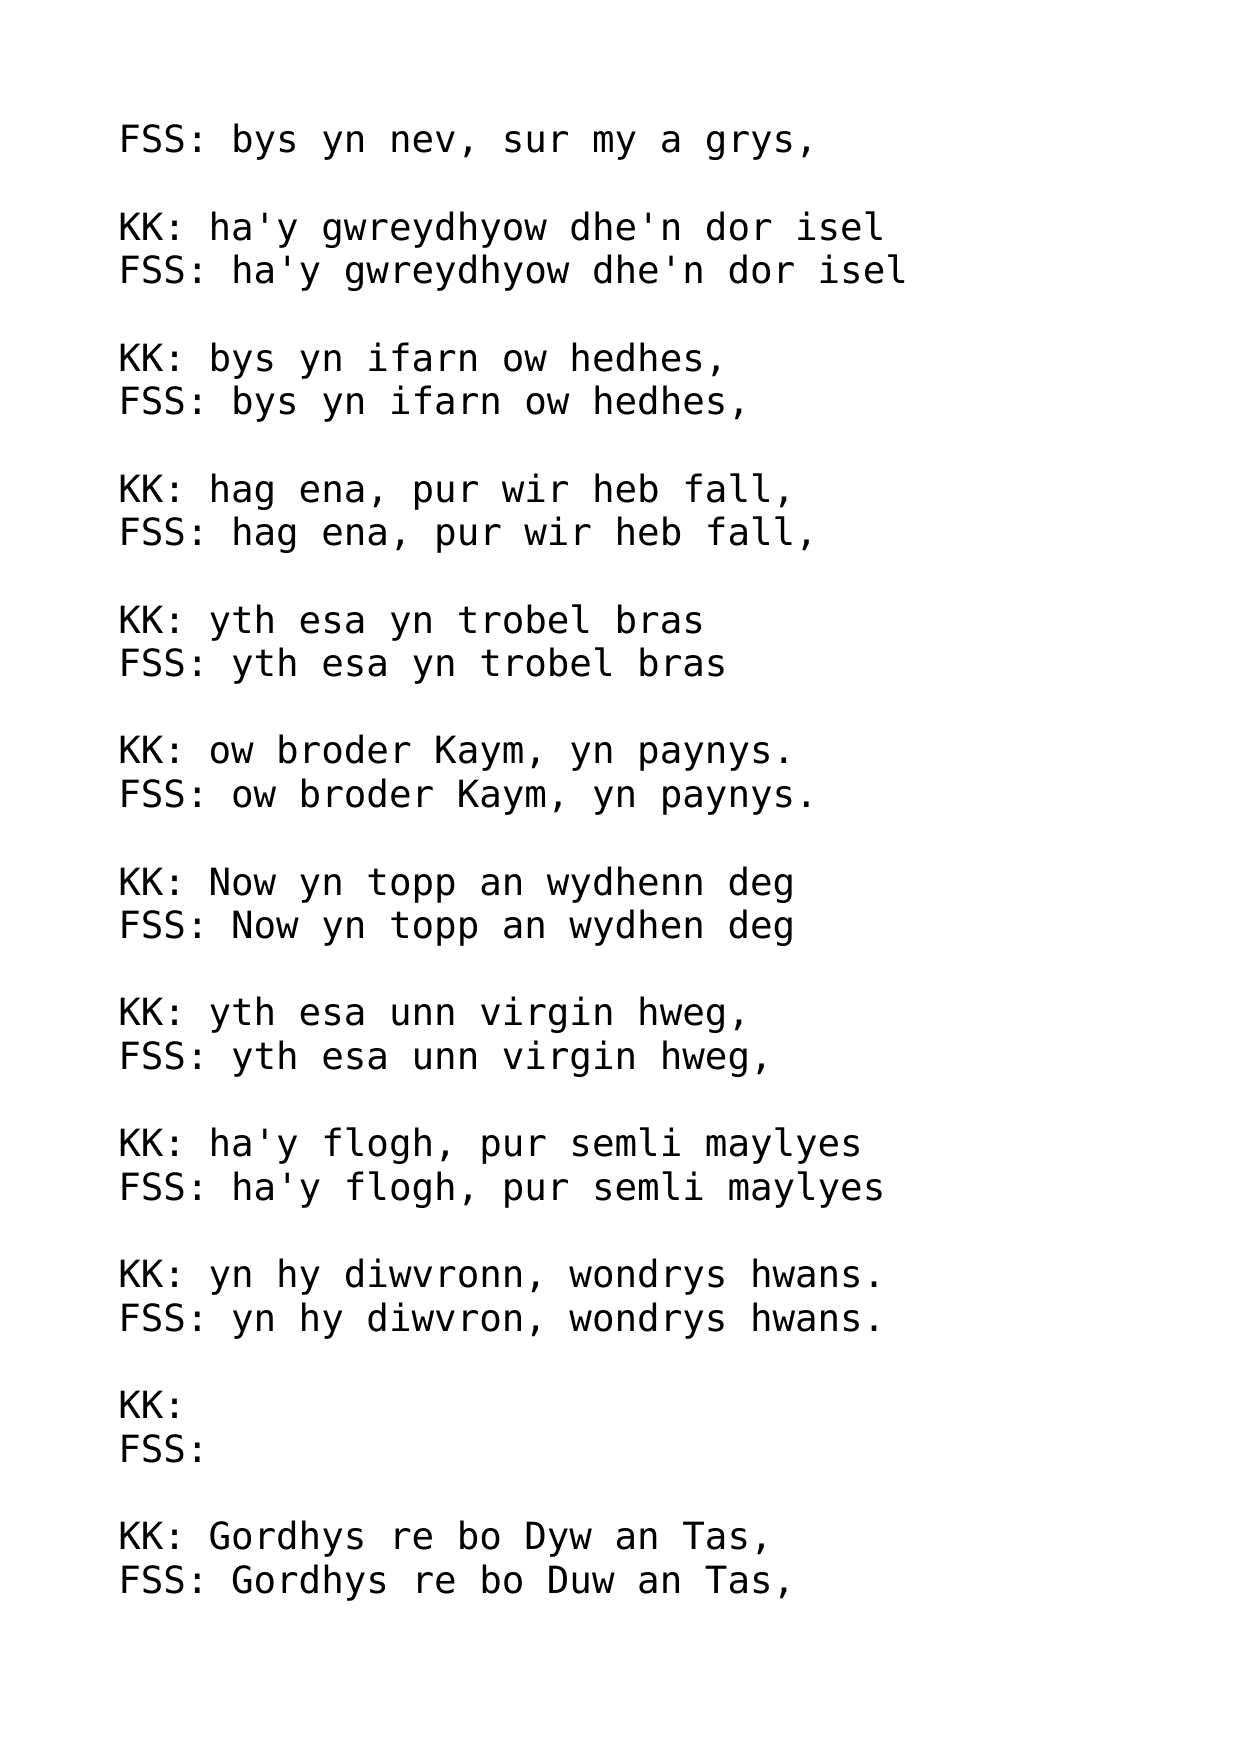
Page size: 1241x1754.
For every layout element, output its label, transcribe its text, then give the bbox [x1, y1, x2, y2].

text KK: Now yn topp an wydhenn deg [118, 860, 1122, 904]
text FSS: bys yn nev, sur my a grys, [118, 118, 1122, 162]
text KK: Gordhys re bo Dyw an Tas, [118, 1515, 1122, 1558]
text KK: ha'y gwreydhyow dhe'n dor isel [118, 205, 1122, 249]
text KK: bys yn ifarn ow hedhes, [118, 336, 1122, 380]
text KK: [118, 1384, 1122, 1427]
text KK: hag ena, pur wir heb fall, [118, 467, 1122, 511]
text FSS: [118, 1427, 1122, 1471]
text KK: yn hy diwvronn, wondrys hwans. [118, 1253, 1122, 1297]
text KK: ha'y flogh, pur semli maylyes [118, 1122, 1122, 1166]
text FSS: ha'y flogh, pur semli maylyes [118, 1166, 1122, 1209]
text FSS: ha'y gwreydhyow dhe'n dor isel [118, 249, 1122, 293]
text FSS: Gordhys re bo Duw an Tas, [118, 1558, 1122, 1602]
text FSS: Now yn topp an wydhen deg [118, 904, 1122, 947]
text KK: yth esa yn trobel bras [118, 598, 1122, 642]
text KK: yth esa unn virgin hweg, [118, 991, 1122, 1035]
text FSS: bys yn ifarn ow hedhes, [118, 380, 1122, 424]
text FSS: yth esa yn trobel bras [118, 642, 1122, 686]
text KK: ow broder Kaym, yn paynys. [118, 729, 1122, 773]
text FSS: hag ena, pur wir heb fall, [118, 511, 1122, 554]
text FSS: yn hy diwvron, wondrys hwans. [118, 1297, 1122, 1340]
text FSS: yth esa unn virgin hweg, [118, 1035, 1122, 1078]
text FSS: ow broder Kaym, yn paynys. [118, 773, 1122, 816]
